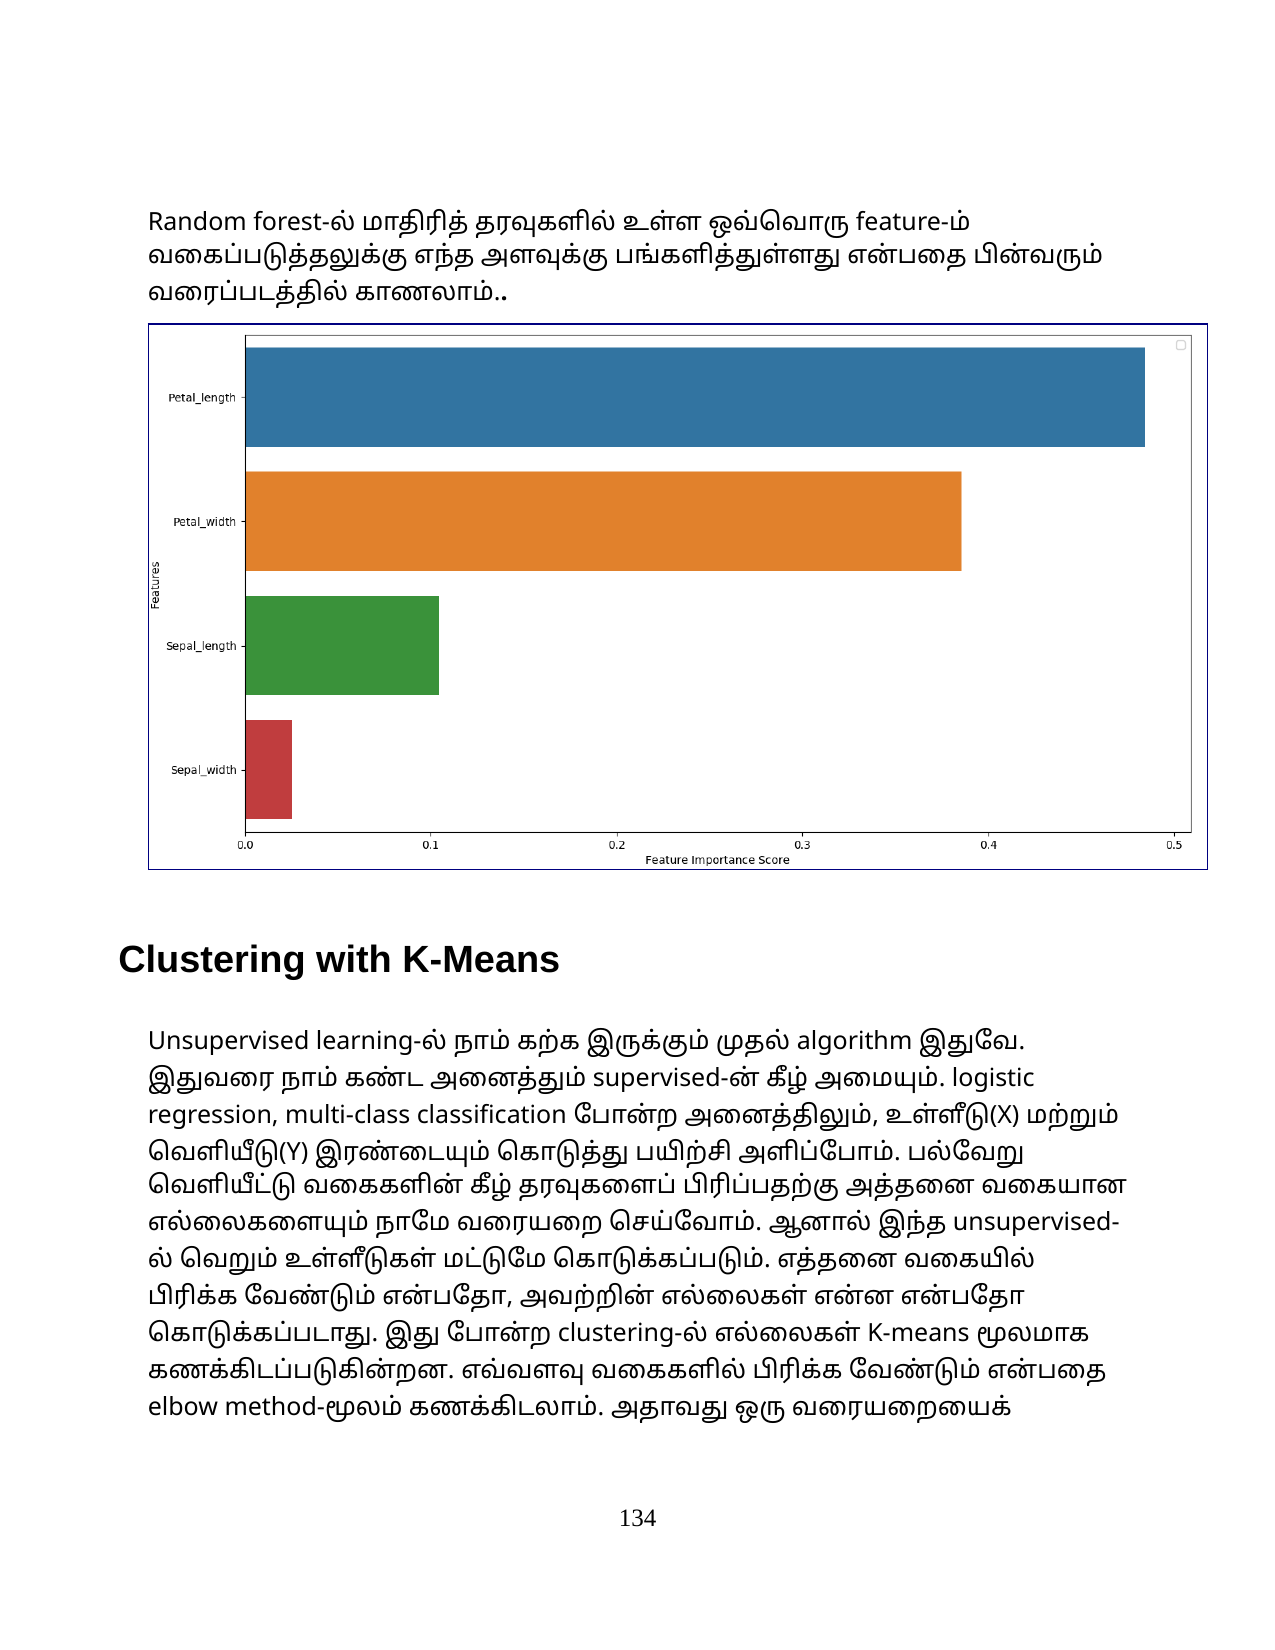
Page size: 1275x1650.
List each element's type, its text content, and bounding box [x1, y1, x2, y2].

text Unsupervised learning-ல் நாம் கற்க இருக்கும் முதல் algorithm இதுவே. இதுவரை நாம் கண்ட அனைத்தும் supervised-ன் கீழ் அமையும். logistic regression, multi-class classification போன்ற அனைத்திலும், உள்ளீடு(X) மற்றும் வெளியீடு(Y) இரண்டையும் கொடுத்து பயிற்சி அளிப்போம். பல்வேறு வெளியீட்டு வகைகளின் கீழ் தரவுகளைப் பிரிப்பதற்கு அத்தனை வகையான எல்லைகளையும் நாமே வரையறை செய்வோம். ஆனால் இந்த unsupervised-ல் வெறும் உள்ளீடுகள் மட்டுமே கொடுக்கப்படும். எத்தனை வகையில் பிரிக்க வேண்டும் என்பதோ, அவற்றின் எல்லைகள் என்ன என்பதோ கொடுக்கப்படாது. இது போன்ற clustering-ல் எல்லைகள் K-means மூலமாக கணக்கிடப்படுகின்றன. எவ்வளவு வகைகளில் பிரிக்க வேண்டும் என்பதை elbow method-மூலம் கணக்கிடலாம். அதாவது ஒரு வரையறையைக் [118, 993, 1157, 1455]
subtitle Clustering with K-Means [118, 937, 1157, 981]
text Random forest-ல் மாதிரித் தரவுகளில் உள்ள ஒவ்வொரு feature-ம் வகைப்படுத்தலுக்கு எந்த அளவுக்கு பங்களித்துள்ளது என்பதை பின்வரும் வரைப்படத்தில் காணலாம்.. [118, 174, 1157, 310]
picture [149, 325, 1207, 869]
